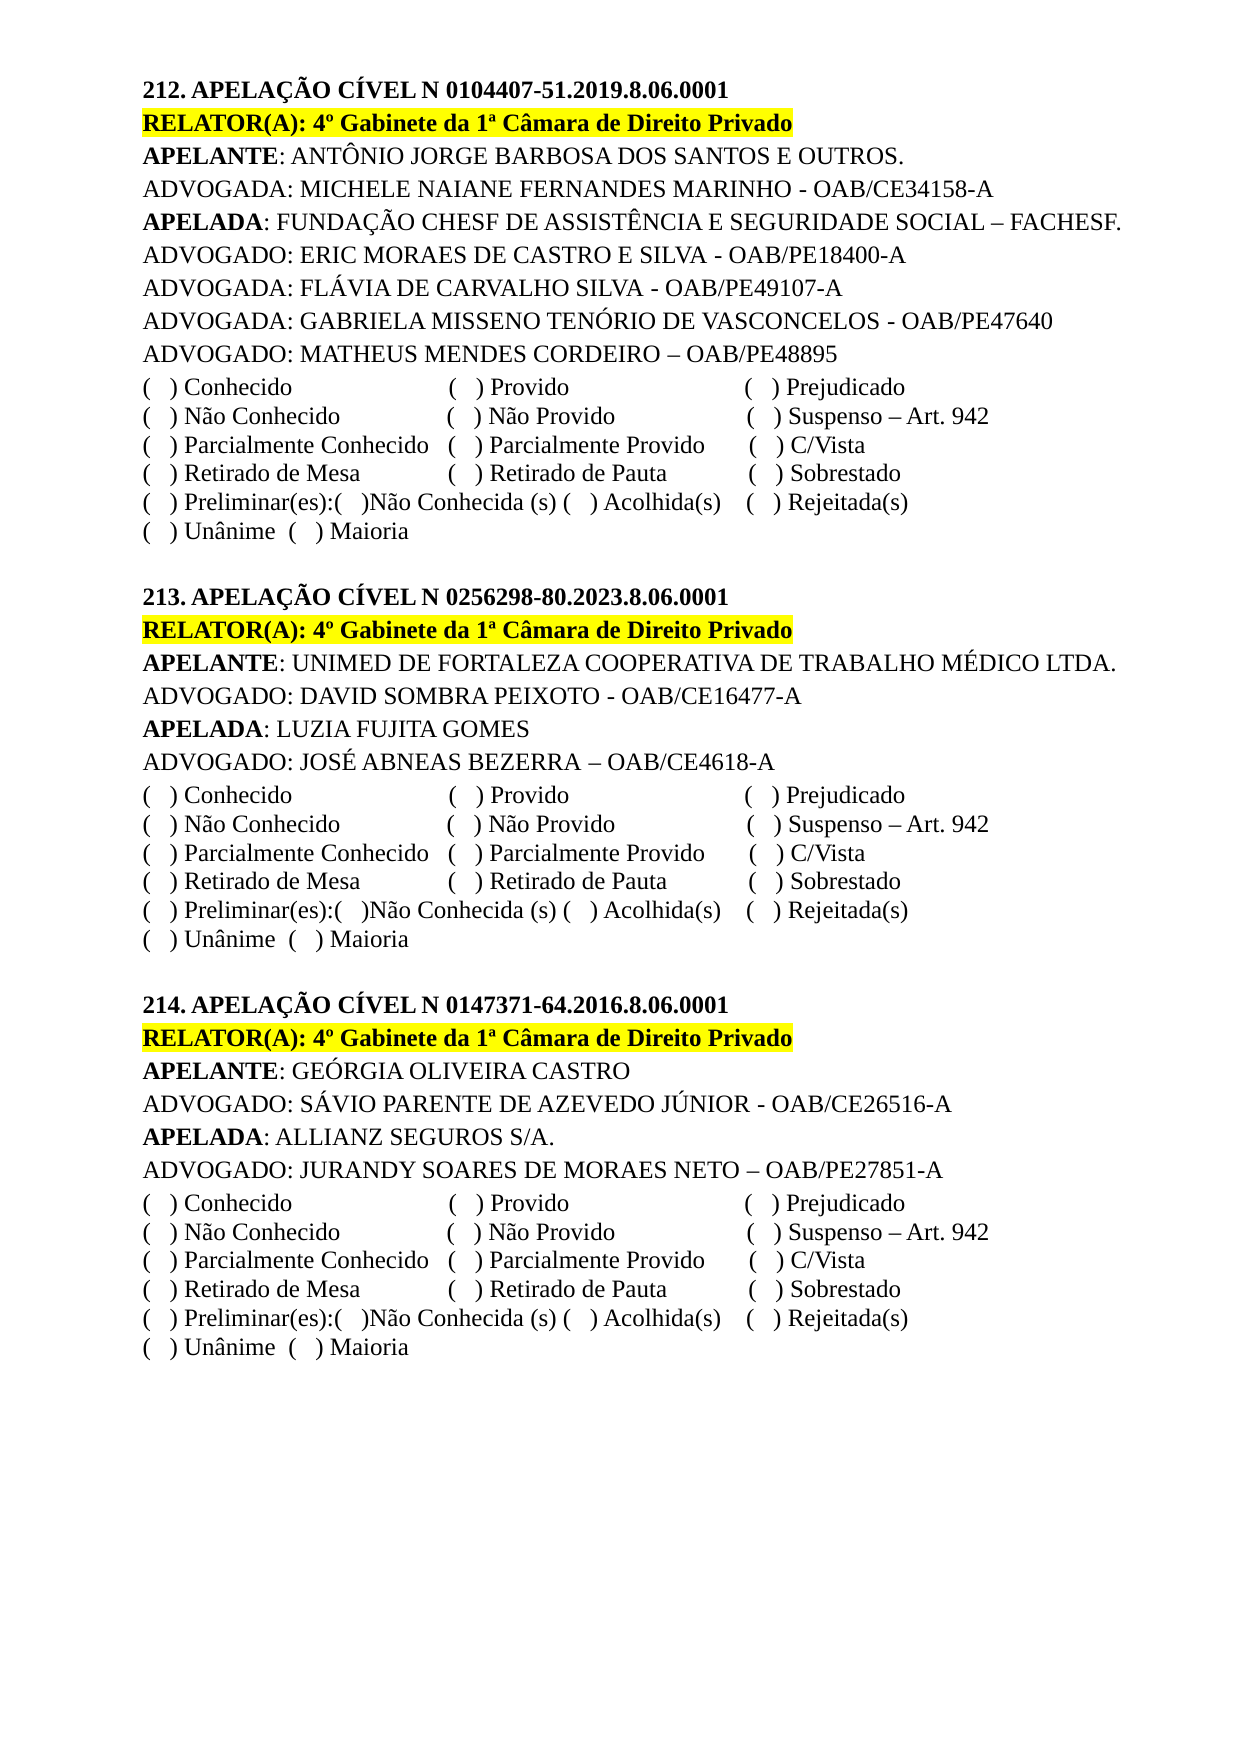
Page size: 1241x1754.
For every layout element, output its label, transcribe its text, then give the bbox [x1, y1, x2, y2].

text ( ) Conhecido ( ) Provido ( ) Prejudicado [142, 1188, 1141, 1217]
text ( ) Conhecido ( ) Provido ( ) Prejudicado [142, 372, 1141, 401]
text ( ) Conhecido ( ) Provido ( ) Prejudicado [142, 780, 1141, 809]
text ( ) Retirado de Mesa ( ) Retirado de Pauta ( ) Sobrestado [142, 866, 1158, 895]
text ( ) Retirado de Mesa ( ) Retirado de Pauta ( ) Sobrestado [142, 1274, 1158, 1303]
text ( ) Unânime ( ) Maioria 213. APELAÇÃO CÍVEL N 0256298-80.2023.8.06.0001 RELATOR(A): 4º Gabinete da 1ª Câmara de Direito Privado APELANTE: UNIMED DE FORTALEZA COOPERATIVA DE TRABALHO MÉDICO LTDA. ADVOGADO: DAVID SOMBRA PEIXOTO - OAB/CE16477-A APELADA: LUZIA FUJITA GOMES ADVOGADO: JOSÉ ABNEAS BEZERRA – OAB/CE4618-A [142, 516, 1141, 776]
text ( ) Preliminar(es):( )Não Conhecida (s) ( ) Acolhida(s) ( ) Rejeitada(s) [142, 895, 1158, 924]
text ( ) Parcialmente Conhecido ( ) Parcialmente Provido ( ) C/Vista [142, 1246, 1158, 1274]
text ( ) Parcialmente Conhecido ( ) Parcialmente Provido ( ) C/Vista [142, 430, 1158, 458]
text ( ) Parcialmente Conhecido ( ) Parcialmente Provido ( ) C/Vista [142, 838, 1158, 866]
text ( ) Não Conhecido ( ) Não Provido ( ) Suspenso – Art. 942 [142, 401, 1158, 430]
text ( ) Unânime ( ) Maioria 214. APELAÇÃO CÍVEL N 0147371-64.2016.8.06.0001 RELATOR(A): 4º Gabinete da 1ª Câmara de Direito Privado APELANTE: GEÓRGIA OLIVEIRA CASTRO ADVOGADO: SÁVIO PARENTE DE AZEVEDO JÚNIOR - OAB/CE26516-A APELADA: ALLIANZ SEGUROS S/A. ADVOGADO: JURANDY SOARES DE MORAES NETO – OAB/PE27851-A [142, 924, 1141, 1184]
text ( ) Não Conhecido ( ) Não Provido ( ) Suspenso – Art. 942 [142, 1217, 1158, 1246]
text 212. APELAÇÃO CÍVEL N 0104407-51.2019.8.06.0001 RELATOR(A): 4º Gabinete da 1ª Câmara de Direito Privado APELANTE: ANTÔNIO JORGE BARBOSA DOS SANTOS E OUTROS. ADVOGADA: MICHELE NAIANE FERNANDES MARINHO - OAB/CE34158-A APELADA: FUNDAÇÃO CHESF DE ASSISTÊNCIA E SEGURIDADE SOCIAL – FACHESF. ADVOGADO: ERIC MORAES DE CASTRO E SILVA - OAB/PE18400-A ADVOGADA: FLÁVIA DE CARVALHO SILVA - OAB/PE49107-A ADVOGADA: GABRIELA MISSENO TENÓRIO DE VASCONCELOS - OAB/PE47640 ADVOGADO: MATHEUS MENDES CORDEIRO – OAB/PE48895 [142, 75, 1141, 368]
text ( ) Preliminar(es):( )Não Conhecida (s) ( ) Acolhida(s) ( ) Rejeitada(s) [142, 1303, 1158, 1332]
text ( ) Unânime ( ) Maioria [142, 1332, 1141, 1427]
text ( ) Retirado de Mesa ( ) Retirado de Pauta ( ) Sobrestado [142, 458, 1158, 487]
text ( ) Preliminar(es):( )Não Conhecida (s) ( ) Acolhida(s) ( ) Rejeitada(s) [142, 487, 1158, 516]
text ( ) Não Conhecido ( ) Não Provido ( ) Suspenso – Art. 942 [142, 809, 1158, 838]
